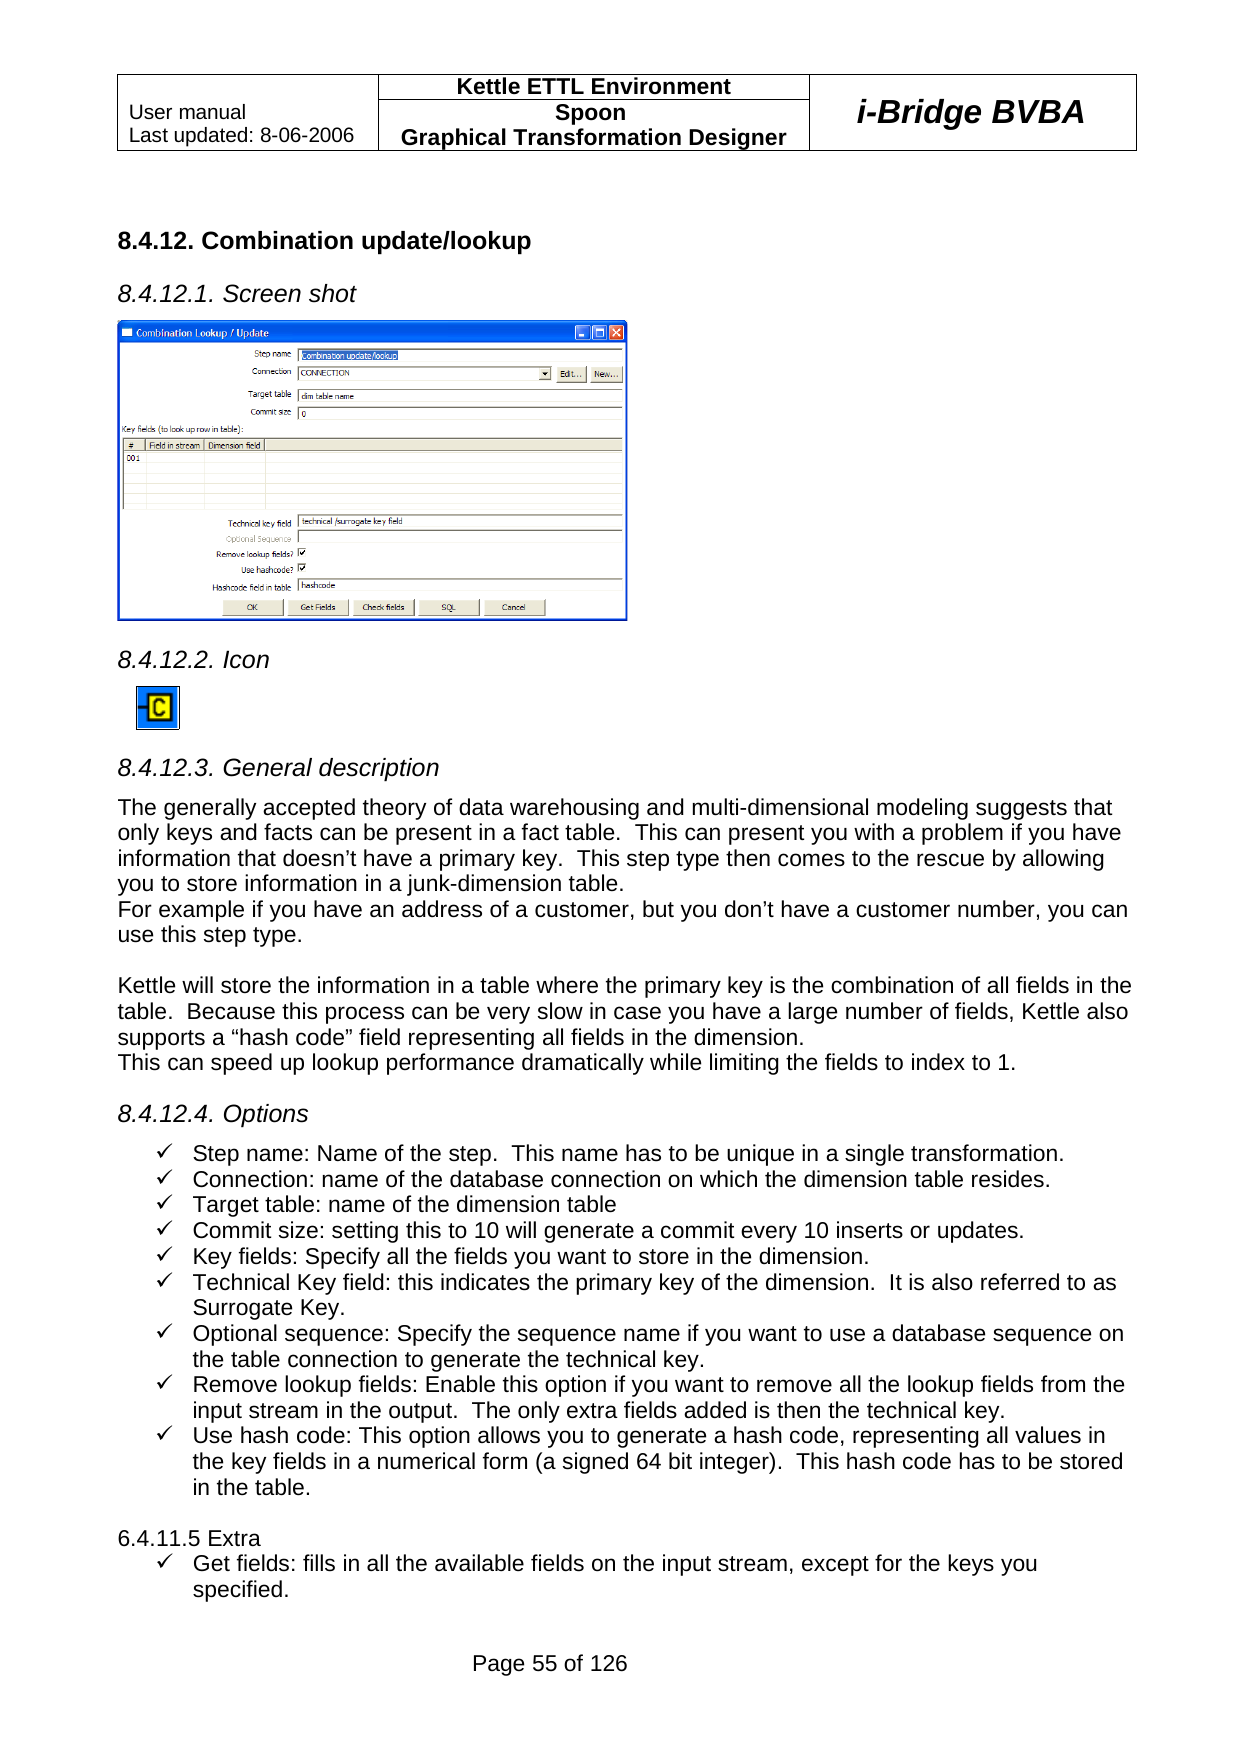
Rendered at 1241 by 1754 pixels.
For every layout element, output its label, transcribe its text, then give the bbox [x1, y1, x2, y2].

subtitle General description [117, 754, 1137, 782]
list Step name: Name of the step. This name has to be unique in a single transformation. [155, 1141, 1137, 1166]
list Commit size: setting this to 10 will generate a commit every 10 inserts or updates. [155, 1218, 1137, 1244]
list Optional sequence: Specify the sequence name if you want to use a database sequence on the table connection to generate the technical key. [155, 1321, 1137, 1372]
text For example if you have an address of a customer, but you don’t have a customer number, you can use this step type. [117, 897, 1137, 948]
subtitle Screen shot [117, 280, 1137, 308]
text This can speed up lookup performance dramatically while limiting the fields to index to 1. [117, 1050, 1137, 1075]
list Remove lookup fields: Enable this option if you want to remove all the lookup fields from the input stream in the output. The only extra fields added is then the technical key. [155, 1372, 1137, 1423]
list Key fields: Specify all the fields you want to store in the dimension. [155, 1244, 1137, 1269]
list Target table: name of the dimension table [155, 1192, 1137, 1218]
subtitle Icon [117, 646, 1137, 673]
text The generally accepted theory of data warehousing and multi-dimensional modeling suggests that only keys and facts can be present in a fact table. This can present you with a problem if you have information that doesn’t have a primary key. This step type then comes to the rescue by allowing you to store information in a junk-dimension table. [117, 794, 1137, 897]
text 6.4.11.5 Extra [117, 1525, 1137, 1551]
subtitle Options [117, 1100, 1137, 1128]
list Get fields: fills in all the available fields on the input stream, except for the keys you specified. [155, 1551, 1137, 1602]
list Technical Key field: this indicates the primary key of the dimension. It is also referred to as Surrogate Key. [155, 1269, 1137, 1321]
list Use hash code: This option allows you to generate a hash code, representing all values in the key fields in a numerical form (a signed 64 bit integer). This hash code has to be stored in the table. [155, 1423, 1137, 1500]
picture [117, 320, 628, 621]
text Kettle will store the information in a table where the primary key is the combination of all fields in the table. Because this process can be very slow in case you have a large number of fields, Kettle also supports a “hash code” field representing all fields in the dimension. [117, 973, 1137, 1050]
list Connection: name of the database connection on which the dimension table resides. [155, 1166, 1137, 1192]
subtitle Combination update/lookup [117, 227, 1137, 255]
